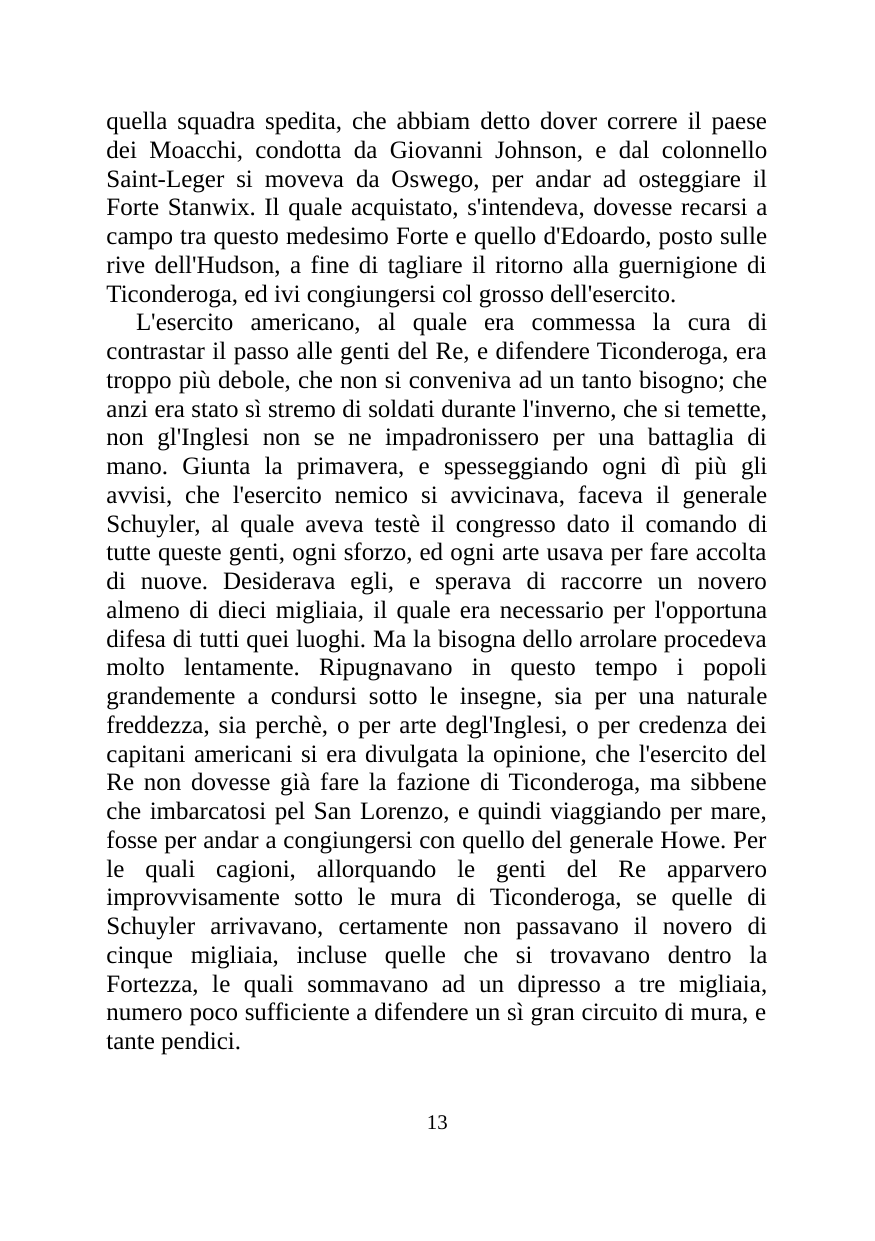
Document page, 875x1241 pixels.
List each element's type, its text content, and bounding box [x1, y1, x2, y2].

text L'esercito americano, al quale era commessa la cura di contrastar il passo alle genti del Re, e difendere Ticonderoga, era troppo più debole, che non si conveniva ad un tanto bisogno; che anzi era stato sì stremo di soldati durante l'inverno, che si temette, non gl'Inglesi non se ne impadronissero per una battaglia di mano. Giunta la primavera, e spesseggiando ogni dì più gli avvisi, che l'esercito nemico si avvicinava, faceva il generale Schuyler, al quale aveva testè il congresso dato il comando di tutte queste genti, ogni sforzo, ed ogni arte usava per fare accolta di nuove. Desiderava egli, e sperava di raccorre un novero almeno di dieci migliaia, il quale era necessario per l'opportuna difesa di tutti quei luoghi. Ma la bisogna dello arrolare procedeva molto lentamente. Ripugnavano in questo tempo i popoli grandemente a condursi sotto le insegne, sia per una naturale freddezza, sia perchè, o per arte degl'Inglesi, o per credenza dei capitani americani si era divulgata la opinione, che l'esercito del Re non dovesse già fare la fazione di Ticonderoga, ma sibbene che imbarcatosi pel San Lorenzo, e quindi viaggiando per mare, fosse per andar a congiungersi con quello del generale Howe. Per le quali cagioni, allorquando le genti del Re apparvero improvvisamente sotto le mura di Ticonderoga, se quelle di Schuyler arrivavano, certamente non passavano il novero di cinque migliaia, incluse quelle che si trovavano dentro la Fortezza, le quali sommavano ad un dipresso a tre migliaia, numero poco sufficiente a difendere un sì gran circuito di mura, e tante pendici. [106, 307, 768, 1055]
text quella squadra spedita, che abbiam detto dover correre il paese dei Moacchi, condotta da Giovanni Johnson, e dal colonnello Saint-Leger si moveva da Oswego, per andar ad osteggiare il Forte Stanwix. Il quale acquistato, s'intendeva, dovesse recarsi a campo tra questo medesimo Forte e quello d'Edoardo, posto sulle rive dell'Hudson, a fine di tagliare il ritorno alla guernigione di Ticonderoga, ed ivi congiungersi col grosso dell'esercito. [106, 106, 768, 307]
